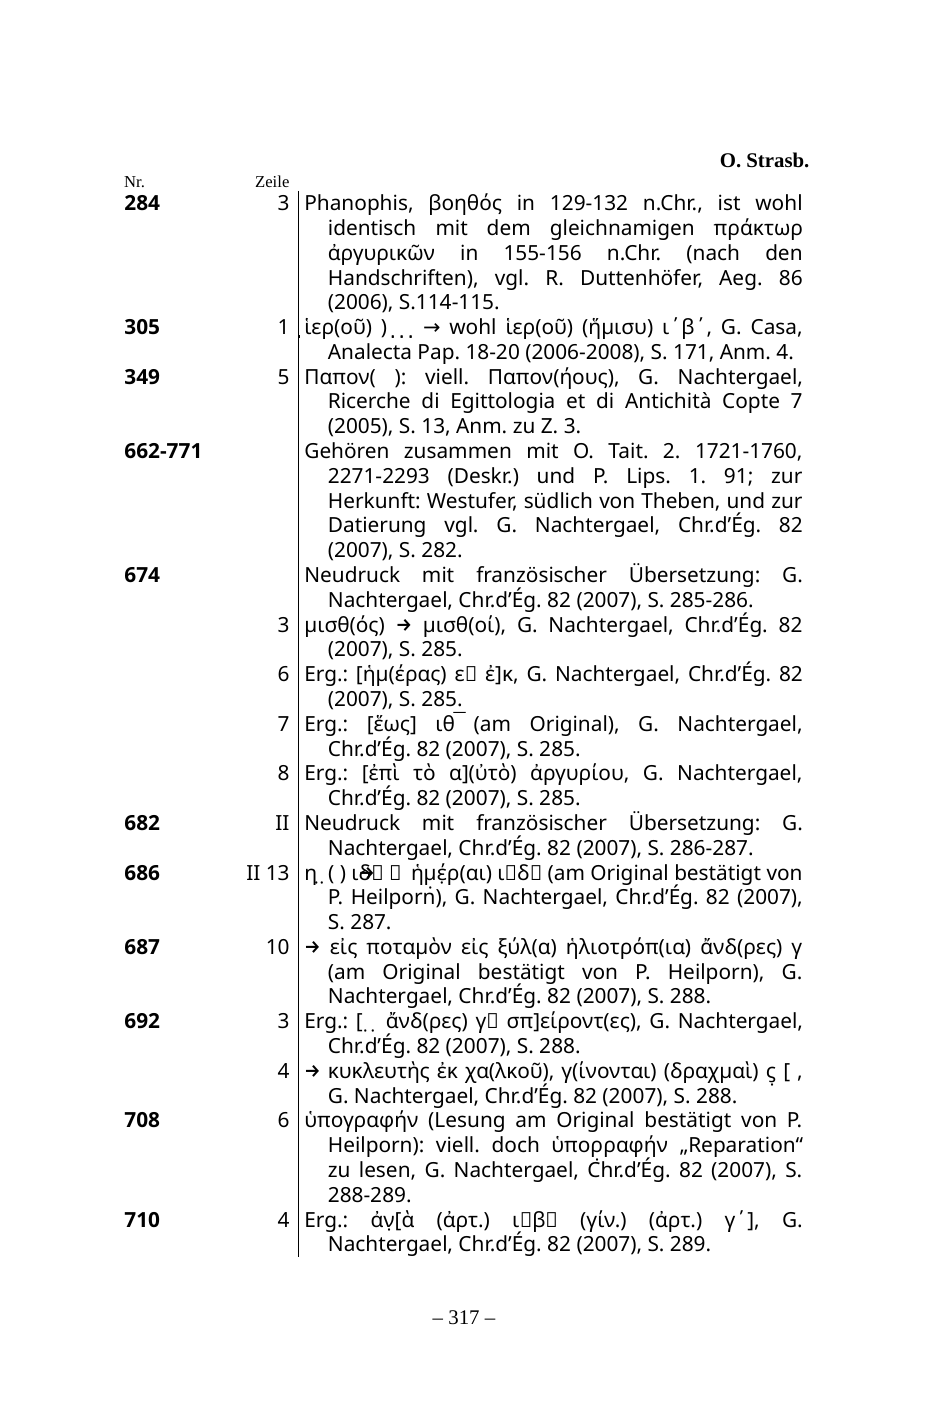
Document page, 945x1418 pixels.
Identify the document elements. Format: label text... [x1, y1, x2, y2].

table_cell 284 [118, 191, 207, 315]
table_cell 5 [207, 364, 298, 439]
table_cell 4 [207, 1207, 298, 1257]
table_cell Erg.: [ἐπὶ τὸ α](ὐτὸ) ἀργυρίου, G. Nachtergael, Chr.d’Ég. 82 (2007), S. 285. [299, 761, 809, 811]
table_cell → κυκλευτὴς ἐκ χα(λκοῦ), γ(ίνονται) (δραχμαὶ) ϛ̣ [ , G. Nachtergael, Chr.d’Ég. 82 (2007), S. 288. [299, 1059, 809, 1108]
table_cell II 13 [207, 860, 298, 934]
table_cell [118, 711, 207, 761]
table_cell 682 [118, 811, 207, 860]
table_cell 662-771 [118, 439, 298, 563]
table_cell Erg.: [ ̣ ̣ ἄνδ(ρες) γ σπ]είροντ(ες), G. Nachtergael, Chr.d’Ég. 82 (2007), S. 288. [299, 1009, 809, 1058]
table_cell 686 [118, 860, 207, 934]
table_cell Neudruck mit französischer Übersetzung: G. Nachtergael, Chr.d’Ég. 82 (2007), S. 285-286. [299, 563, 809, 612]
table_cell 6 [207, 662, 298, 711]
table_cell 687 [118, 935, 207, 1009]
table_cell [118, 761, 207, 811]
table_cell → εἰς ποταμὸν εἰς ξύλ(α) ἡλιοτρόπ(ια) ἄνδ(ρες) γ (am Original bestätigt von P. Heilporn), G. Nachtergael, Chr.d’Ég. 82 (2007), S. 288. [299, 935, 809, 1009]
table_cell 349 [118, 364, 207, 439]
table_cell Παπον( ): viell. Παπον(ήους), G. Nachtergael, Ricerche di Egittologia et di Antichità Copte 7 (2005), S. 13, Anm. zu Z. 3. [299, 364, 809, 439]
table_cell 8 [207, 761, 298, 811]
table_cell 710 [118, 1207, 207, 1257]
table_cell 674 [118, 563, 298, 612]
table_cell ἱερ(οῦ) ) ̣ ̣ ̣ → wohl ἱερ(οῦ) (ἥμισυ) ι´β´, G. Casa, Analecta Pap. 18-20 (2006-2008), S. 171, Αnm. 4. [299, 315, 809, 364]
table_cell 708 [118, 1108, 207, 1207]
table_cell 3 [207, 191, 298, 315]
table_cell [118, 662, 207, 711]
table_cell 3 [207, 612, 298, 662]
table_cell Gehören zusammen mit O. Tait. 2. 1721-1760, 2271-2293 (Deskr.) und P. Lips. 1. 91; zur Herkunft: Westufer, südlich von Theben, und zur Datierung vgl. G. Nachtergael, Chr.d’Ég. 82 (2007), S. 282. [299, 439, 809, 563]
table_cell Erg.: [ἡμ(έρας) ε ἐ]κ, G. Nachtergael, Chr.d’Ég. 82 (2007), S. 285. [299, 662, 809, 711]
table_cell Phanophis, βοηθός in 129-132 n.Chr., ist wohl identisch mit dem gleichnamigen πράκτωρ ἀργυρικῶν in 155-156 n.Chr. (nach den Handschriften), vgl. R. Duttenhöfer, Aeg. 86 (2006), S.114-115. [299, 191, 809, 315]
table_cell 7 [207, 711, 298, 761]
table_cell [118, 612, 207, 662]
table_cell 4 [207, 1059, 298, 1108]
table_cell [118, 1059, 207, 1108]
table_cell 692 [118, 1009, 207, 1058]
table_cell 1 [207, 315, 298, 364]
table_cell 305 [118, 315, 207, 364]
table_cell Erg.: ἀν̣[ὰ (ἀρτ.) ιβ (γίν.) (ἀρτ.) γ´], G. Nachtergael, Chr.d’Ég. 82 (2007), S. 289. [299, 1207, 809, 1257]
table_cell II [207, 811, 298, 860]
table_cell η ̣ ̣( ) ιδ → ἡμ̣έ̣ρ(αι) ιδ (am Original bestätigt von P. Heilporn), G. Nachtergael, Chr.d’Ég. 82 (2007), S. 287. [299, 860, 809, 934]
table_cell Erg.: [ἕως] ιθ͞ (am Original), G. Nachtergael, Chr.d’Ég. 82 (2007), S. 285. [299, 711, 809, 761]
table_cell 3 [207, 1009, 298, 1058]
table_cell 6 [207, 1108, 298, 1207]
table_cell Neudruck mit französischer Übersetzung: G. Nachtergael, Chr.d’Ég. 82 (2007), S. 286-287. [299, 811, 809, 860]
table_cell ὑπογραφήν (Lesung am Original bestätigt von P. Heilporn): viell. doch ὑπορ̣ραφήν „Reparation“ zu lesen, G. Nachtergael, Chr.d’Ég. 82 (2007), S. 288-289. [299, 1108, 809, 1207]
table_cell μισθ(ός) → μισθ(οί), G. Nachtergael, Chr.d’Ég. 82 (2007), S. 285. [299, 612, 809, 662]
table_cell 10 [207, 935, 298, 1009]
